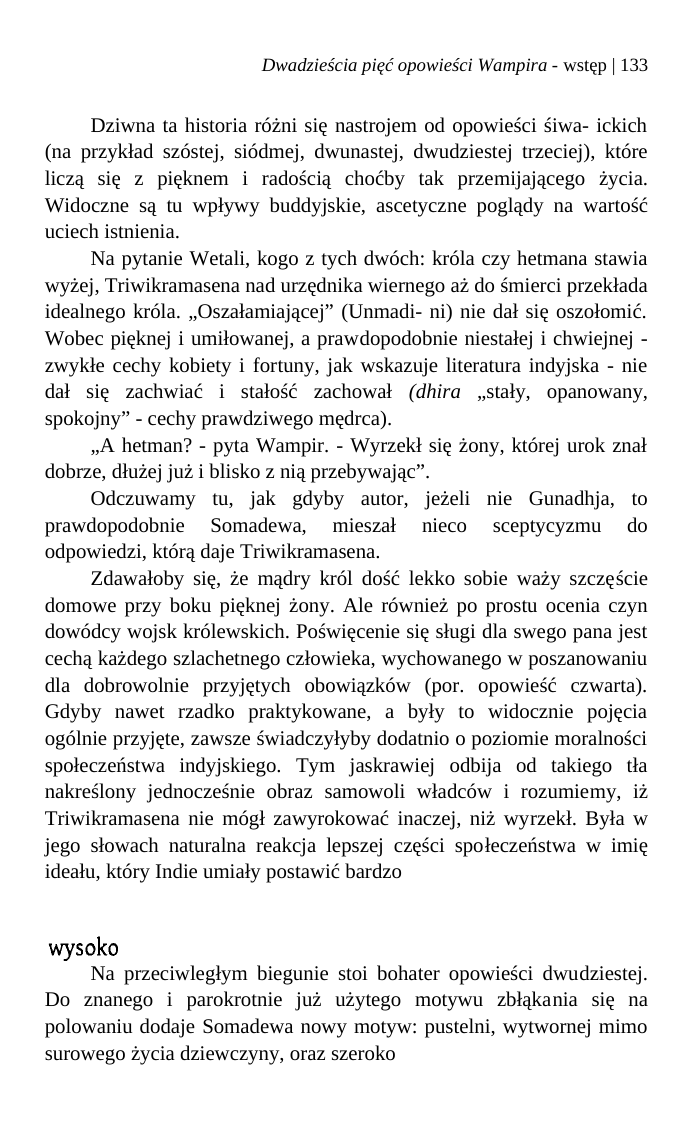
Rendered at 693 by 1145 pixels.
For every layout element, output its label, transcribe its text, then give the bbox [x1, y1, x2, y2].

text Na przeciwległym biegunie stoi bohater opowieści dwu­dziestej. Do znanego i parokrotnie już użytego motywu zbłąka­nia się na polowaniu dodaje Somadewa nowy motyw: pustelni, wytwornej mimo surowego życia dziewczyny, oraz szeroko [44, 961, 648, 1064]
picture [48, 936, 118, 961]
text Na pytanie Wetali, kogo z tych dwóch: króla czy hetmana stawia wyżej, Triwikramasena nad urzędnika wiernego aż do śmierci przekłada idealnego króla. „Oszałamiającej” (Unmadi- ni) nie dał się oszołomić. Wobec pięknej i umiłowanej, a praw­dopodobnie niestałej i chwiejnej - zwykłe cechy kobiety i for­tuny, jak wskazuje literatura indyjska - nie dał się zachwiać i stałość zachował (dhira „stały, opanowany, spokojny” - cechy prawdziwego mędrca). [44, 246, 648, 430]
text „A hetman? - pyta Wampir. - Wyrzekł się żony, której urok znał dobrze, dłużej już i blisko z nią przebywając”. [44, 432, 648, 483]
text Dwadzieścia pięć opowieści Wampira - wstęp | 133 [44, 53, 648, 75]
text Odczuwamy tu, jak gdyby autor, jeżeli nie Gunadhja, to prawdopodobnie Somadewa, mieszał nieco sceptycyzmu do odpowiedzi, którą daje Triwikramasena. [44, 486, 648, 563]
text Dziwna ta historia różni się nastrojem od opowieści śiwa- ickich (na przykład szóstej, siódmej, dwunastej, dwudziestej trzeciej), które liczą się z pięknem i radością choćby tak prze­mijającego życia. Widoczne są tu wpływy buddyjskie, ascetycz­ne poglądy na wartość uciech istnienia. [44, 112, 648, 243]
text Zdawałoby się, że mądry król dość lekko sobie waży szczę­ście domowe przy boku pięknej żony. Ale również po prostu ocenia czyn dowódcy wojsk królewskich. Poświęcenie się sługi dla swego pana jest cechą każdego szlachetnego człowieka, wychowanego w poszanowaniu dla dobrowolnie przyjętych obowiązków (por. opowieść czwarta). Gdyby nawet rzadko praktykowane, a były to widocznie pojęcia ogólnie przyjęte, zawsze świadczyłyby dodatnio o poziomie moralności społe­czeństwa indyjskiego. Tym jaskrawiej odbija od takiego tła nakreślony jednocześnie obraz samowoli władców i rozumie­my, iż Triwikramasena nie mógł zawyrokować inaczej, niż wy­rzekł. Była w jego słowach naturalna reakcja lepszej części spo­łeczeństwa w imię ideału, który Indie umiały postawić bardzo [44, 566, 648, 883]
